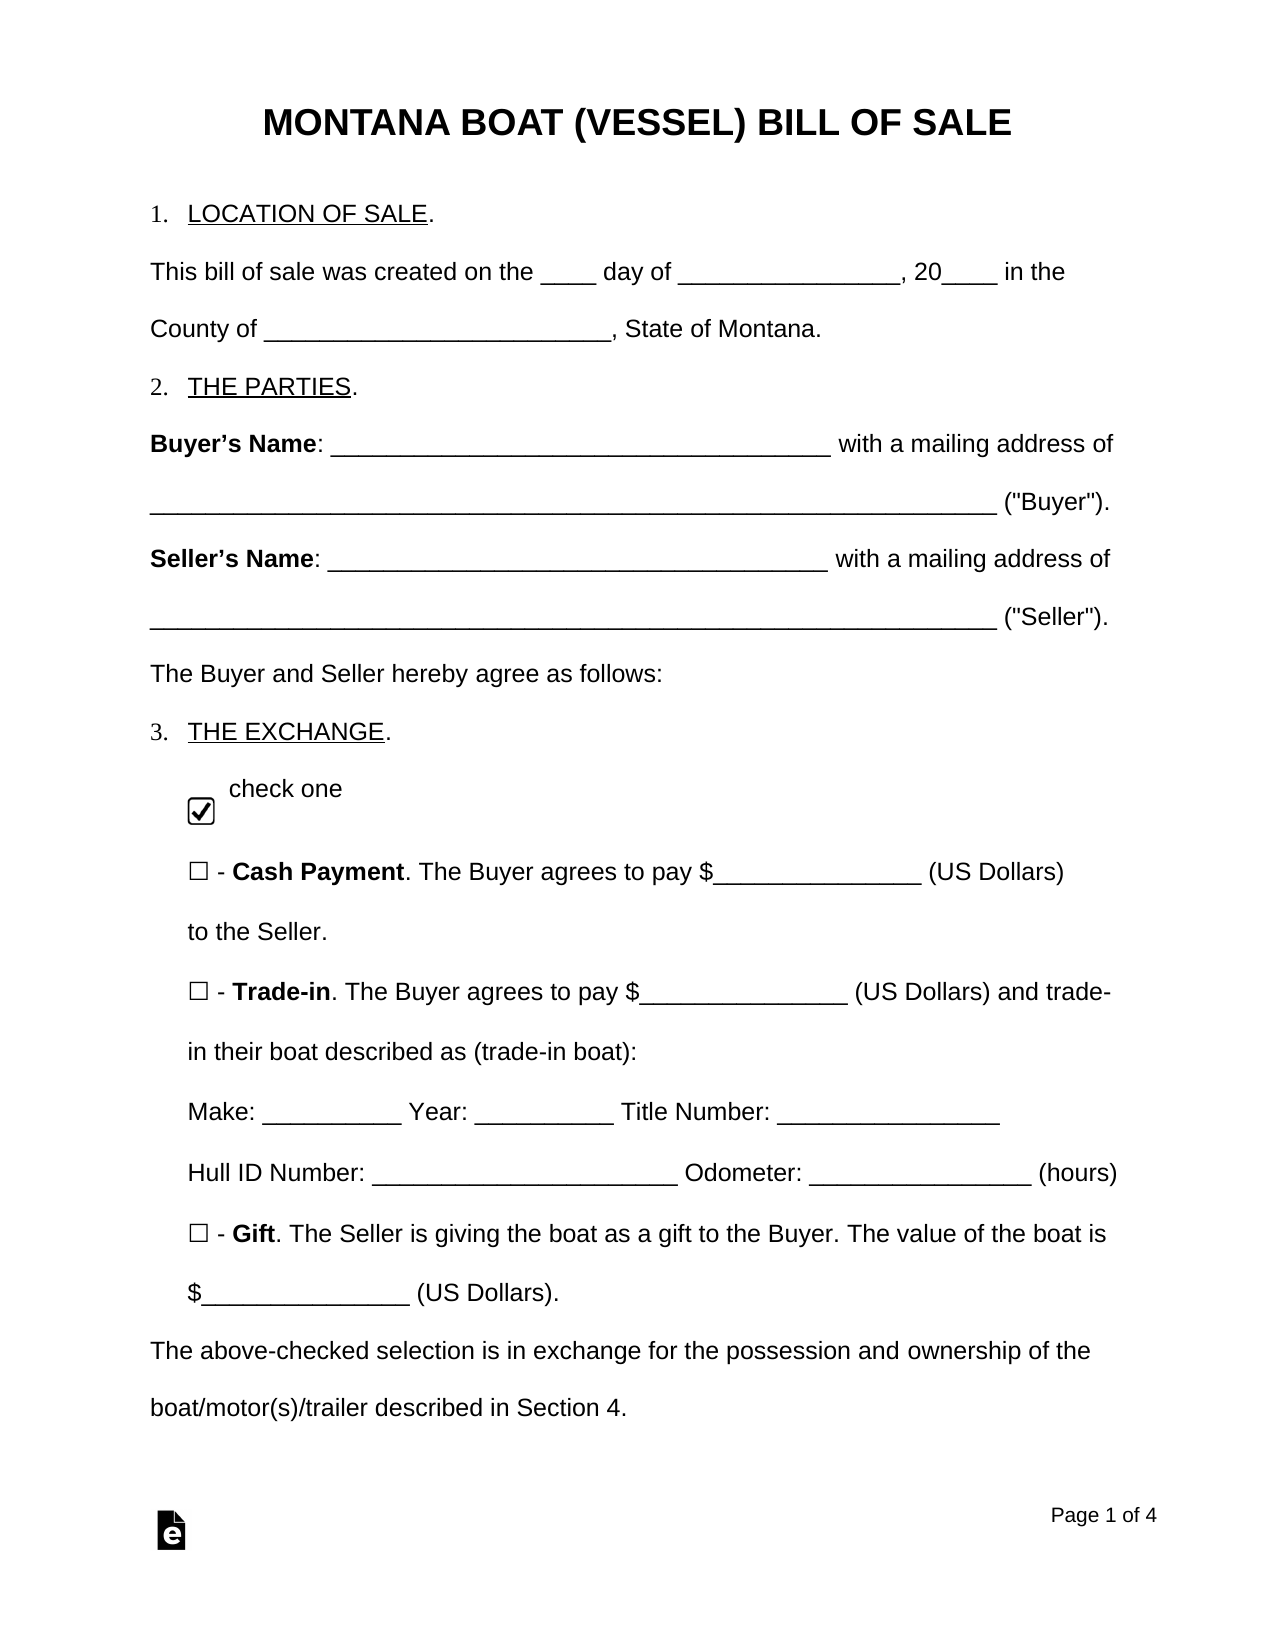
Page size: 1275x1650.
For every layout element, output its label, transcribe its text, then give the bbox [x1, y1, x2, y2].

text ☐ - Trade-in. The Buyer agrees to pay $_______________ (US Dollars) and trade-in their boat described as (trade-in boat): [187, 974, 1125, 1066]
list _____________________________________________________________ ("Seller"). [150, 602, 1125, 630]
text The above-checked selection is in exchange for the possession and ownership of the boat/motor(s)/trailer described in Section 4. [150, 1336, 1125, 1422]
list THE EXCHANGE. [150, 717, 1125, 746]
list Seller’s Name: ____________________________________ with a mailing address of [150, 544, 1125, 573]
list check one [187, 774, 1125, 825]
text Hull ID Number: ______________________ Odometer: ________________ (hours) [187, 1158, 1127, 1187]
list Buyer’s Name: ____________________________________ with a mailing address of [150, 429, 1125, 458]
text This bill of sale was created on the ____ day of ________________, 20____ in the County of _________________________, State of Montana. [150, 256, 1125, 343]
text ☐ - Cash Payment. The Buyer agrees to pay $_______________ (US Dollars) to the Seller. [187, 854, 1125, 945]
text Make: __________ Year: __________ Title Number: ________________ [187, 1097, 1127, 1126]
list THE PARTIES. [150, 371, 1125, 400]
list The Buyer and Seller hereby agree as follows: [150, 659, 1125, 688]
subtitle MONTANA BOAT (VESSEL) BILL OF SALE [150, 100, 1125, 143]
list LOCATION OF SALE. [150, 199, 1125, 228]
text ☐ - Gift. The Seller is giving the boat as a gift to the Buyer. The value of the boat is $_______________ (US Dollars). [187, 1215, 1125, 1307]
list _____________________________________________________________ ("Buyer"). [150, 487, 1125, 515]
